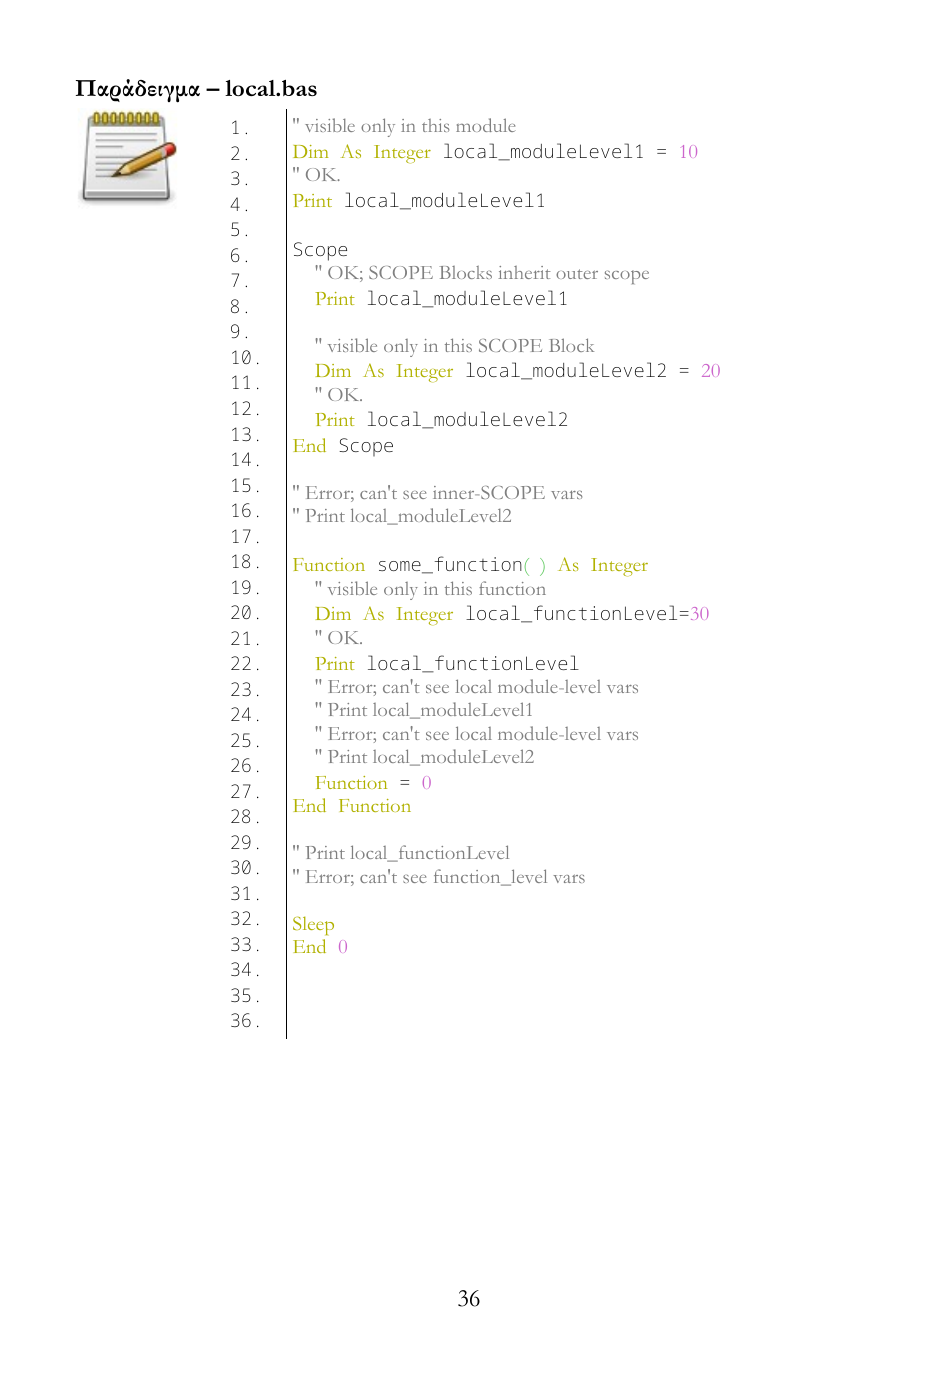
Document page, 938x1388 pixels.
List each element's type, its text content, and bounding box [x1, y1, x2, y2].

picture [77, 108, 178, 209]
table_header [75, 103, 180, 1066]
text Παράδειγμα – local.bas [75, 75, 862, 103]
table_header '' visible only in this module Dim As Integer local_moduleLevel1 = 10 '' OK. Print local_moduleLevel1 Scope '' OK; SCOPE Blocks inherit outer scope Print local_moduleLevel1 '' visible only in this SCOPE Block Dim As Integer local_moduleLevel2 = 20 '' OK. Print local_moduleLevel2 End Scope '' Error; can't see inner-SCOPE vars '' Print local_moduleLevel2 Function some_function( ) As Integer '' visible only in this function Dim As Integer local_functionLevel=30 '' OK. Print local_functionLevel '' Error; can't see local module-level vars '' Print local_moduleLevel1 '' Error; can't see local module-level vars '' Print local_moduleLevel2 Function = 0 End Function '' Print local_functionLevel '' Error; can't see function_level vars Sleep End 0 [287, 109, 857, 1039]
table_header [180, 103, 863, 1066]
table_header [186, 109, 286, 1039]
